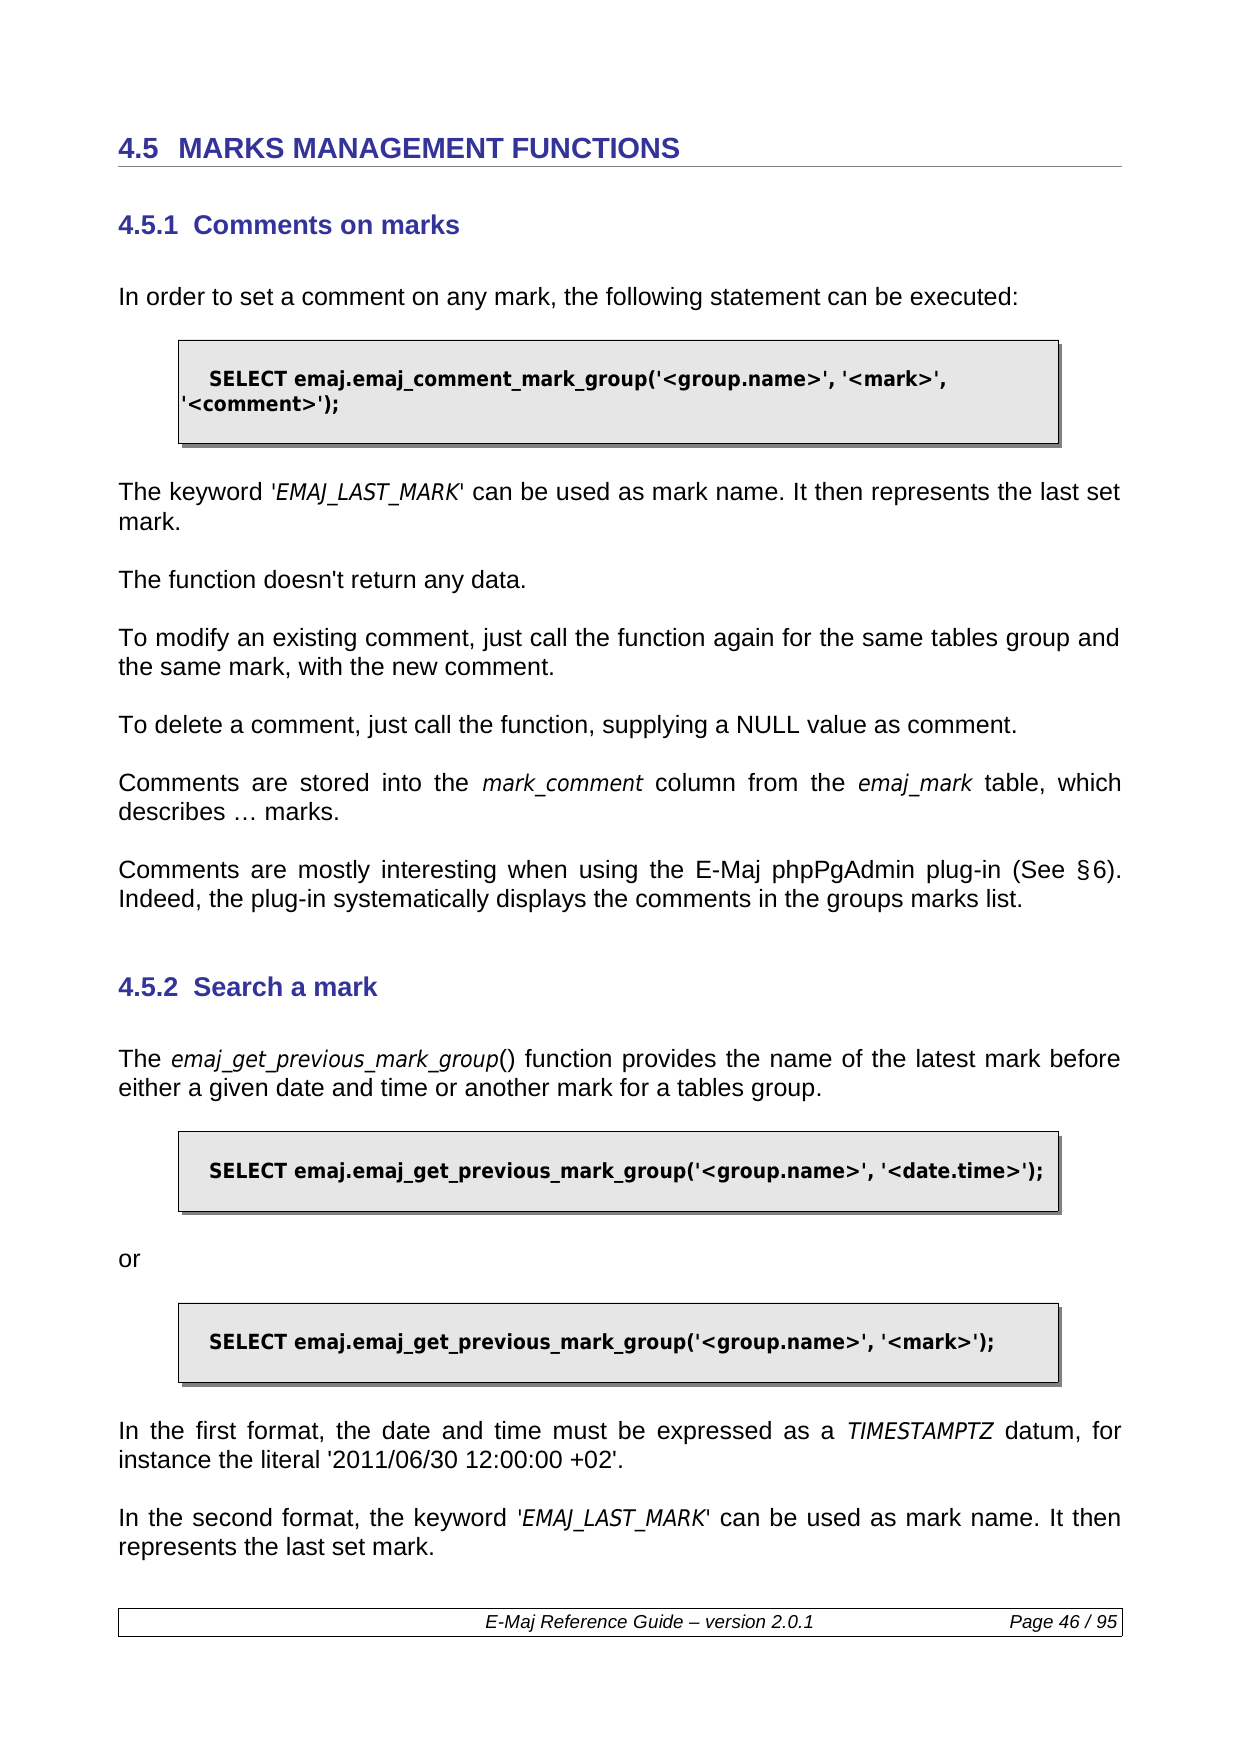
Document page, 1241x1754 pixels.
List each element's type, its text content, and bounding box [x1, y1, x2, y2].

text SELECT emaj.emaj_get_previous_mark_group('<group.name>', '<mark>'); [179, 1327, 1058, 1351]
text The function doesn't return any data. [118, 564, 1122, 593]
text SELECT emaj.emaj_comment_mark_group('<group.name>', '<mark>', '<comment>'); [179, 364, 1058, 413]
text In the second format, the keyword 'EMAJ_LAST_MARK' can be used as mark name. It then represents the last set mark. [118, 1503, 1122, 1561]
text The keyword 'EMAJ_LAST_MARK' can be used as mark name. It then represents the last set mark. [118, 477, 1122, 535]
text or [118, 1244, 1122, 1273]
text The emaj_get_previous_mark_group() function provides the name of the latest mark before either a given date and time or another mark for a tables group. [118, 1044, 1122, 1102]
text To delete a comment, just call the function, supplying a NULL value as comment. [118, 710, 1122, 739]
text SELECT emaj.emaj_get_previous_mark_group('<group.name>', '<date.time>'); [179, 1156, 1058, 1180]
text In order to set a comment on any mark, the following statement can be executed: [118, 281, 1122, 311]
subtitle Marks management functions [118, 131, 1122, 166]
text Comments are stored into the mark_comment column from the emaj_mark table, which describes … marks. [118, 768, 1122, 826]
subtitle Search a mark [118, 971, 1122, 1002]
text Comments are mostly interesting when using the E-Maj phpPgAdmin plug-in (See §6). Indeed, the plug-in systematically displays the comments in the groups marks list. [118, 855, 1122, 913]
text In the first format, the date and time must be expressed as a TIMESTAMPTZ datum, for instance the literal '2011/06/30 12:00:00 +02'. [118, 1416, 1122, 1474]
text To modify an existing comment, just call the function again for the same tables group and the same mark, with the new comment. [118, 623, 1122, 681]
subtitle Comments on marks [118, 209, 1122, 240]
